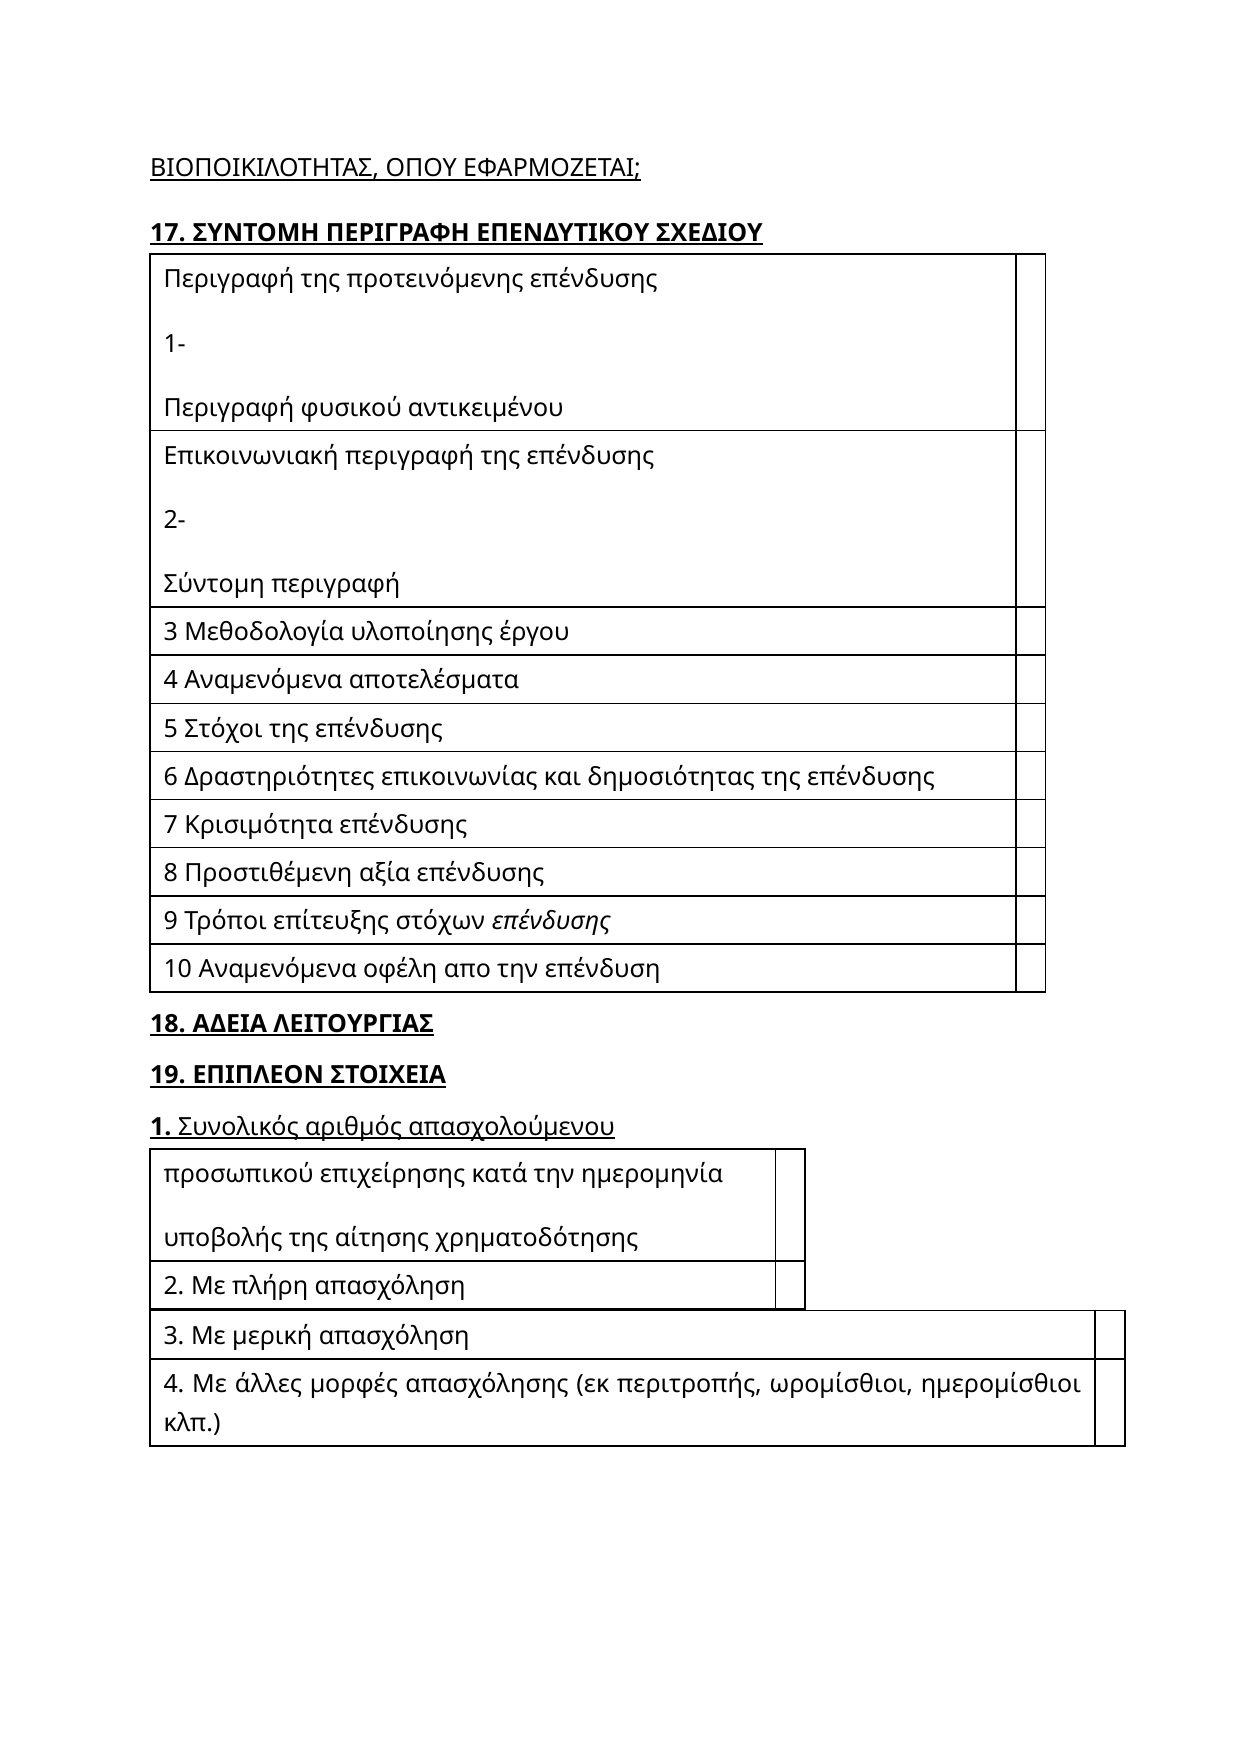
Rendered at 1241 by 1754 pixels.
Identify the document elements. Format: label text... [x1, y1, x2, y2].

table_cell 10 Αναμενόμενα οφέλη απο την επένδυση [151, 945, 1015, 991]
table_header [776, 1150, 804, 1260]
table_cell [1017, 656, 1045, 702]
table_header προσωπικού επιχείρησης κατά την ημερομηνία υποβολής της αίτησης χρηματοδότησης [151, 1150, 775, 1260]
table_cell [1017, 945, 1045, 991]
table_cell 4. Με άλλες μορφές απασχόλησης (εκ περιτροπής, ωρομίσθιοι, ημερομίσθιοι κλπ.) [151, 1360, 1094, 1445]
table_cell 3 Μεθοδολογία υλοποίησης έργου [151, 608, 1015, 654]
table_cell [1017, 800, 1045, 847]
text 19. ΕΠΙΠΛΕΟΝ ΣΤΟΙΧΕΙΑ [150, 1057, 1090, 1091]
table_cell [1017, 848, 1045, 895]
table_cell Επικοινωνιακή περιγραφή της επένδυσης 2- Σύντομη περιγραφή [151, 431, 1015, 606]
table_cell 2. Με πλήρη απασχόληση [151, 1262, 775, 1308]
table_header [1096, 1311, 1124, 1358]
text 18. ΑΔΕΙΑ ΛΕΙΤΟΥΡΓΙΑΣ [150, 1005, 1090, 1039]
table_cell [1096, 1360, 1124, 1445]
table_header 3. Με μερική απασχόληση [151, 1311, 1094, 1358]
table_cell 6 Δραστηριότητες επικοινωνίας και δημοσιότητας της επένδυσης [151, 752, 1015, 799]
table_cell 9 Τρόποι επίτευξης στόχων επένδυσης [151, 897, 1015, 943]
table_cell [1017, 897, 1045, 943]
text 1. Συνολικός αριθμός απασχολούμενου [150, 1109, 1090, 1143]
text 17. ΣΥΝΤΟΜΗ ΠΕΡΙΓΡΑΦΗ ΕΠΕΝΔΥΤΙΚΟΥ ΣΧΕΔΙΟΥ [150, 214, 1090, 248]
table_cell [1017, 704, 1045, 751]
table_cell [1017, 431, 1045, 606]
table_header [1017, 255, 1045, 430]
table_cell 7 Κρισιμότητα επένδυσης [151, 800, 1015, 847]
table_cell 4 Αναμενόμενα αποτελέσματα [151, 656, 1015, 702]
table_cell 8 Προστιθέμενη αξία επένδυσης [151, 848, 1015, 895]
table_cell [776, 1262, 804, 1308]
table_header Περιγραφή της προτεινόμενης επένδυσης 1- Περιγραφή φυσικού αντικειμένου [151, 255, 1015, 430]
text ΒΙΟΠΟΙΚΙΛΟΤΗΤΑΣ, ΟΠΟΥ ΕΦΑΡΜΟΖΕΤΑΙ; [150, 150, 1090, 184]
table_cell [1017, 608, 1045, 654]
table_cell [1017, 752, 1045, 799]
table_cell 5 Στόχοι της επένδυσης [151, 704, 1015, 751]
